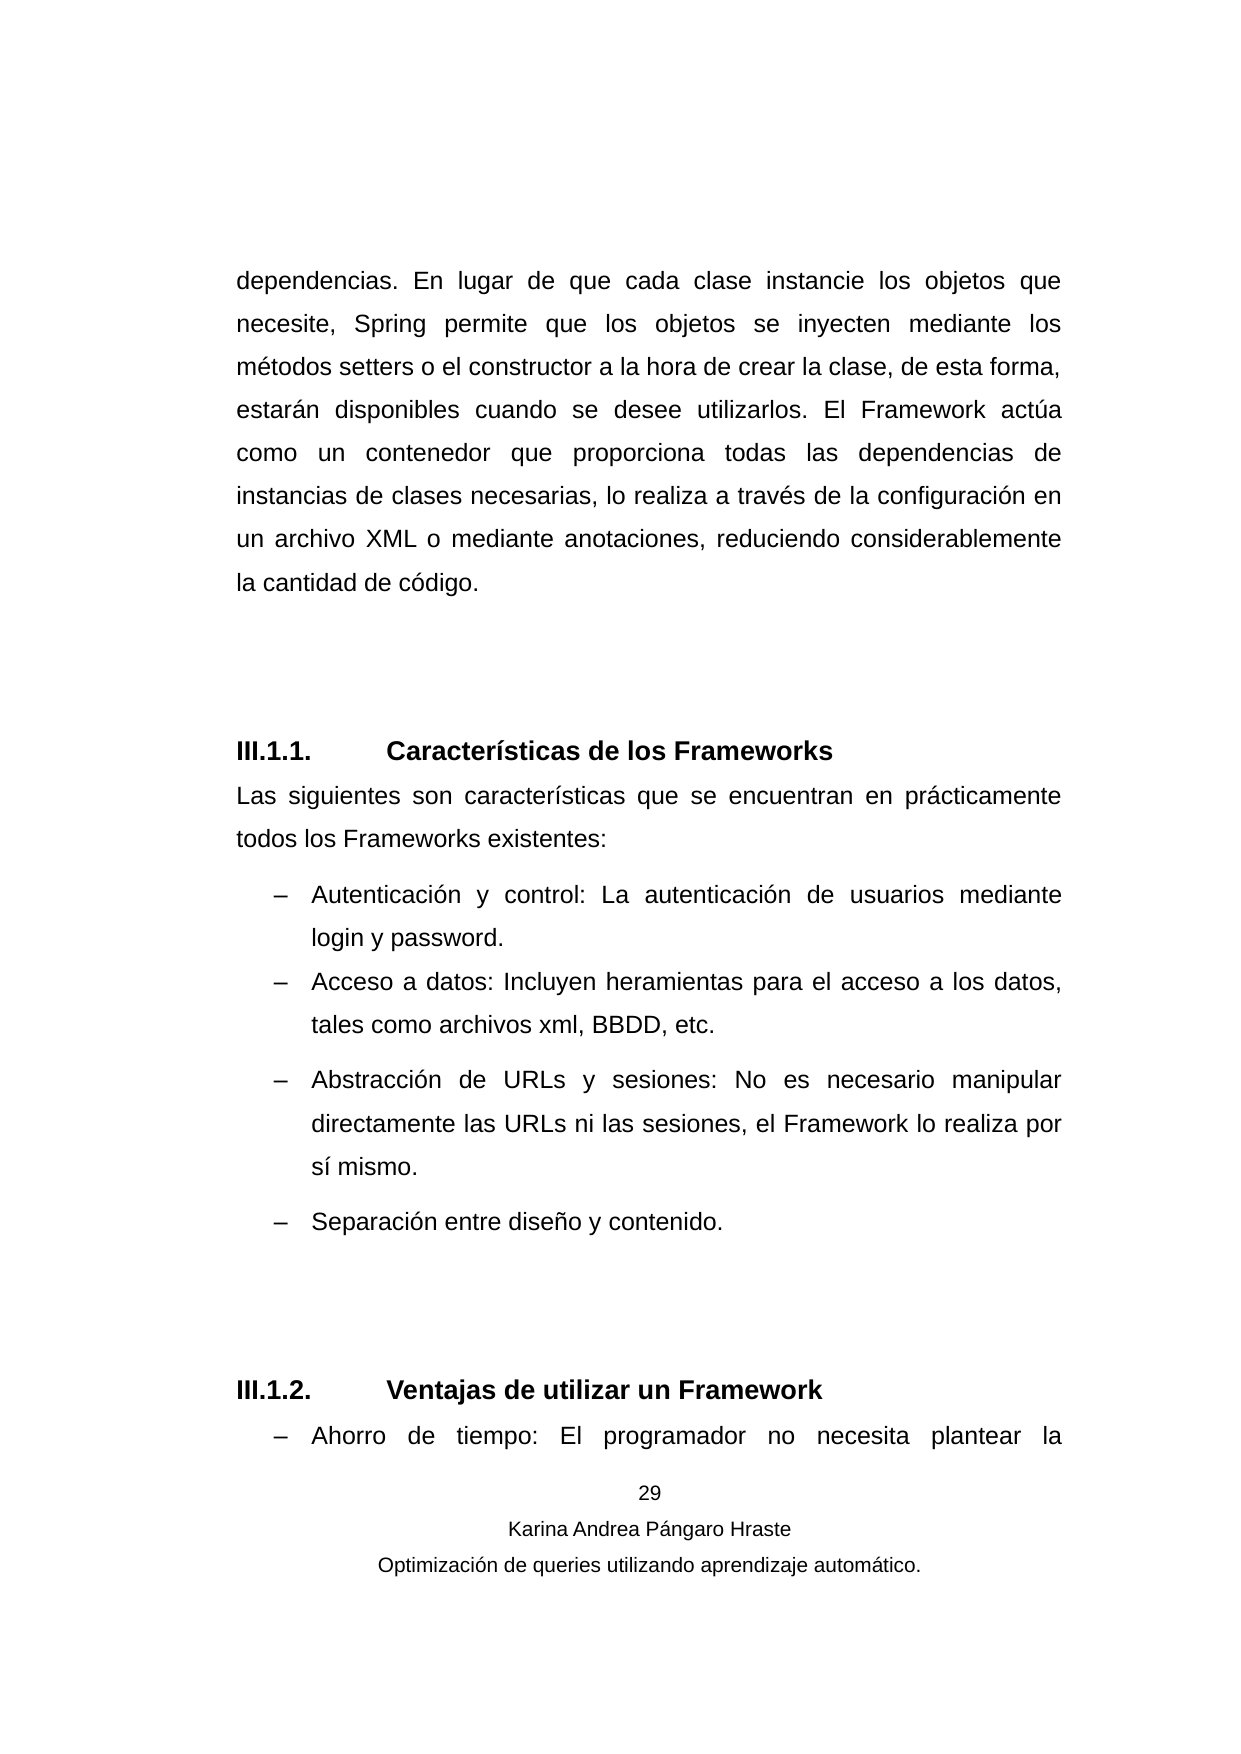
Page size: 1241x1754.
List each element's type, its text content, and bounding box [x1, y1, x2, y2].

text dependencias. En lugar de que cada clase instancie los objetos que necesite, Spring permite que los objetos se inyecten mediante los métodos setters o el constructor a la hora de crear la clase, de esta forma, estarán disponibles cuando se desee utilizarlos. El Framework actúa como un contenedor que proporciona todas las dependencias de instancias de clases necesarias, lo realiza a través de la configuración en un archivo XML o mediante anotaciones, reduciendo considerablemente la cantidad de código. [236, 266, 1063, 596]
list Ahorro de tiempo: El programador no necesita plantear la [274, 1421, 1063, 1450]
text Las siguientes son características que se encuentran en prácticamente todos los Frameworks existentes: [236, 781, 1063, 853]
list Autenticación y control: La autenticación de usuarios mediante login y password. [274, 880, 1063, 952]
list Acceso a datos: Incluyen heramientas para el acceso a los datos, tales como archivos xml, BBDD, etc. [274, 966, 1063, 1038]
list Separación entre diseño y contenido. [274, 1207, 1063, 1236]
subtitle Ventajas de utilizar un Framework [236, 1374, 1063, 1406]
subtitle Características de los Frameworks [236, 734, 1063, 766]
list Abstracción de URLs y sesiones: No es necesario manipular directamente las URLs ni las sesiones, el Framework lo realiza por sí mismo. [274, 1065, 1063, 1180]
